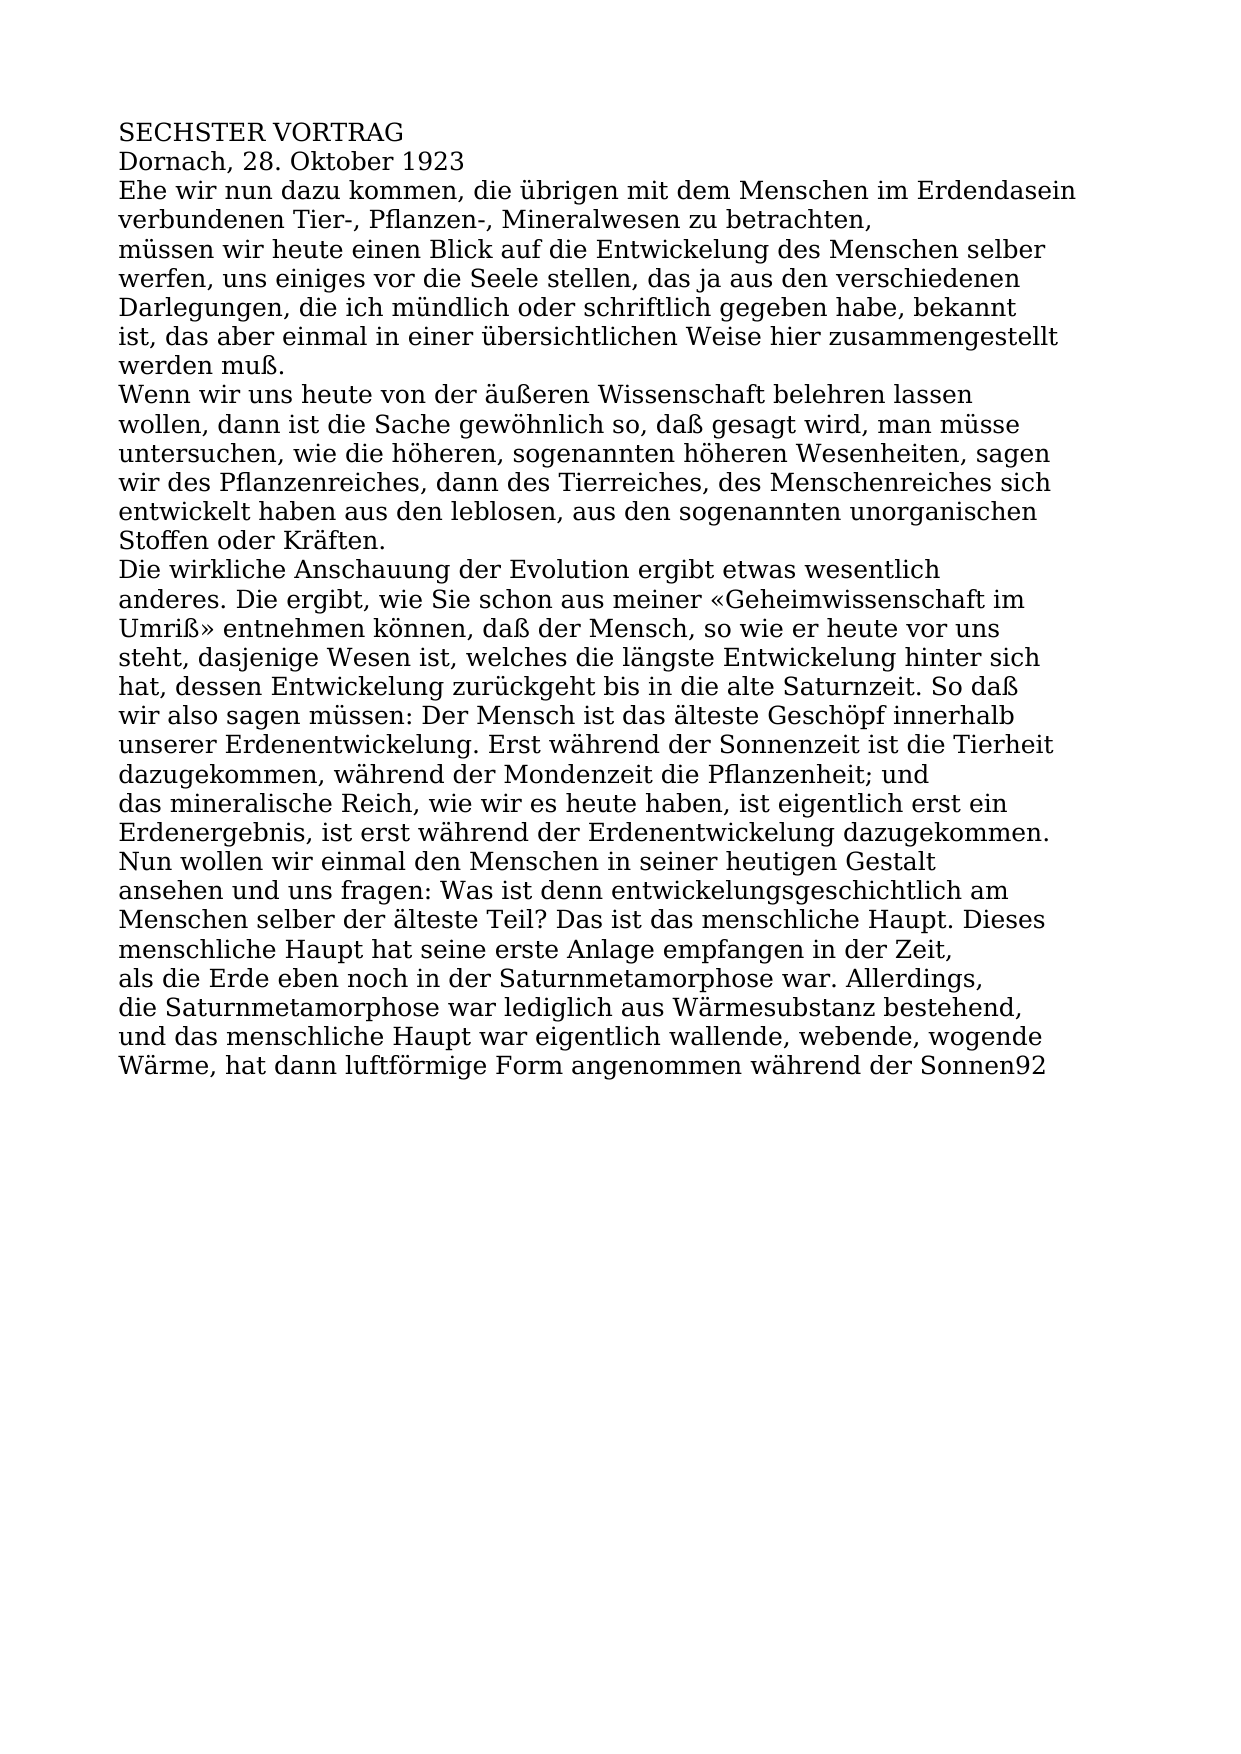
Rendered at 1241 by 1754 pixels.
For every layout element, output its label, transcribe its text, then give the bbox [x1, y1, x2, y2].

text Dornach, 28. Oktober 1923 [118, 147, 1122, 176]
text anderes. Die ergibt, wie Sie schon aus meiner «Geheimwissenschaft im [118, 585, 1122, 614]
text steht, dasjenige Wesen ist, welches die längste Entwickelung hinter sich [118, 643, 1122, 672]
text unserer Erdenentwickelung. Erst während der Sonnenzeit ist die Tierheit dazugekommen, während der Mondenzeit die Pflanzenheit; und [118, 731, 1122, 789]
text wir des Pflanzenreiches, dann des Tierreiches, des Menschenreiches sich [118, 468, 1122, 497]
text ansehen und uns fragen: Was ist denn entwickelungsgeschichtlich am [118, 876, 1122, 906]
text die Saturnmetamorphose war lediglich aus Wärmesubstanz bestehend, [118, 993, 1122, 1022]
text hat, dessen Entwickelung zurückgeht bis in die alte Saturnzeit. So daß [118, 672, 1122, 701]
text werfen, uns einiges vor die Seele stellen, das ja aus den verschiedenen [118, 264, 1122, 293]
text als die Erde eben noch in der Saturnmetamorphose war. Allerdings, [118, 964, 1122, 993]
text Stoffen oder Kräften. [118, 526, 1122, 556]
text Nun wollen wir einmal den Menschen in seiner heutigen Gestalt [118, 847, 1122, 876]
text wir also sagen müssen: Der Mensch ist das älteste Geschöpf innerhalb [118, 701, 1122, 731]
text Menschen selber der älteste Teil? Das ist das menschliche Haupt. Dieses menschliche Haupt hat seine erste Anlage empfangen in der Zeit, [118, 906, 1122, 964]
text Wenn wir uns heute von der äußeren Wissenschaft belehren lassen [118, 381, 1122, 410]
text Ehe wir nun dazu kommen, die übrigen mit dem Menschen im Erdendasein verbundenen Tier-, Pflanzen-, Mineralwesen zu betrachten, [118, 176, 1122, 235]
text müssen wir heute einen Blick auf die Entwickelung des Menschen selber [118, 235, 1122, 264]
text wollen, dann ist die Sache gewöhnlich so, daß gesagt wird, man müsse [118, 410, 1122, 439]
text Wärme, hat dann luftförmige Form angenommen während der Sonnen92 [118, 1051, 1122, 1081]
text das mineralische Reich, wie wir es heute haben, ist eigentlich erst ein Erdenergebnis, ist erst während der Erdenentwickelung dazugekommen. [118, 789, 1122, 847]
text SECHSTER VORTRAG [118, 118, 1122, 147]
text entwickelt haben aus den leblosen, aus den sogenannten unorganischen [118, 497, 1122, 526]
text untersuchen, wie die höheren, sogenannten höheren Wesenheiten, sagen [118, 439, 1122, 468]
text werden muß. [118, 351, 1122, 381]
text und das menschliche Haupt war eigentlich wallende, webende, wogende [118, 1022, 1122, 1051]
text ist, das aber einmal in einer übersichtlichen Weise hier zusammengestellt [118, 322, 1122, 351]
text Umriß» entnehmen können, daß der Mensch, so wie er heute vor uns [118, 614, 1122, 643]
text Darlegungen, die ich mündlich oder schriftlich gegeben habe, bekannt [118, 293, 1122, 322]
text Die wirkliche Anschauung der Evolution ergibt etwas wesentlich [118, 556, 1122, 585]
